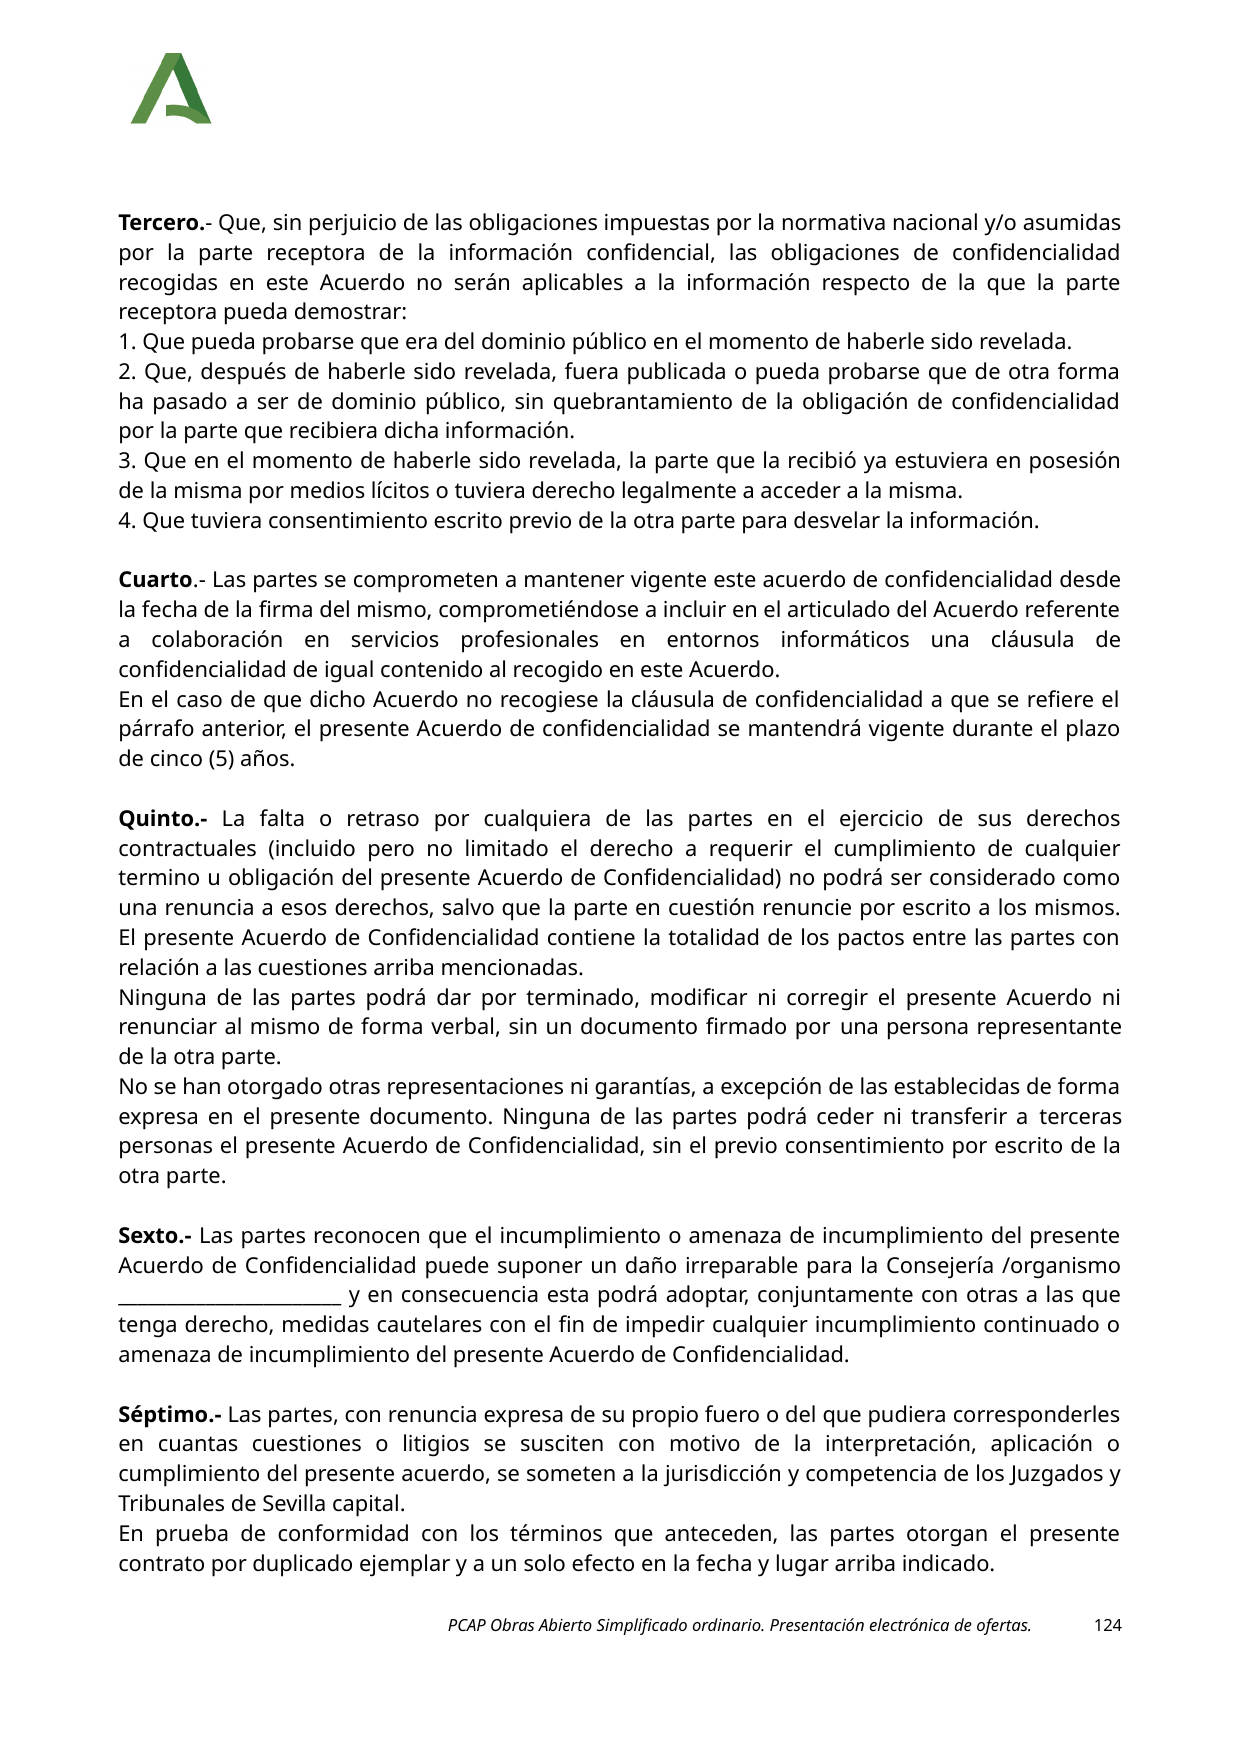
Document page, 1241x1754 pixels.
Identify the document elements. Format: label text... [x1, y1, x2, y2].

text Sexto.- Las partes reconocen que el incumplimiento o amenaza de incumplimiento del presente Acuerdo de Confidencialidad puede suponer un daño irreparable para la Consejería /organismo _______________________ y en consecuencia esta podrá adoptar, conjuntamente con otras a las que tenga derecho, medidas cautelares con el fin de impedir cualquier incumplimiento continuado o amenaza de incumplimiento del presente Acuerdo de Confidencialidad. [118, 1220, 1122, 1369]
text 4. Que tuviera consentimiento escrito previo de la otra parte para desvelar la información. [118, 505, 1122, 534]
text Tercero.- Que, sin perjuicio de las obligaciones impuestas por la normativa nacional y/o asumidas por la parte receptora de la información confidencial, las obligaciones de confidencialidad recogidas en este Acuerdo no serán aplicables a la información respecto de la que la parte receptora pueda demostrar: [118, 207, 1122, 326]
text En el caso de que dicho Acuerdo no recogiese la cláusula de confidencialidad a que se refiere el párrafo anterior, el presente Acuerdo de confidencialidad se mantendrá vigente durante el plazo de cinco (5) años. [118, 683, 1122, 773]
text Quinto.- La falta o retraso por cualquiera de las partes en el ejercicio de sus derechos contractuales (incluido pero no limitado el derecho a requerir el cumplimiento de cualquier termino u obligación del presente Acuerdo de Confidencialidad) no podrá ser considerado como una renuncia a esos derechos, salvo que la parte en cuestión renuncie por escrito a los mismos. El presente Acuerdo de Confidencialidad contiene la totalidad de los pactos entre las partes con relación a las cuestiones arriba mencionadas. [118, 803, 1122, 981]
text Séptimo.- Las partes, con renuncia expresa de su propio fuero o del que pudiera corresponderles en cuantas cuestiones o litigios se susciten con motivo de la interpretación, aplicación o cumplimiento del presente acuerdo, se someten a la jurisdicción y competencia de los Juzgados y Tribunales de Sevilla capital. [118, 1398, 1122, 1518]
text No se han otorgado otras representaciones ni garantías, a excepción de las establecidas de forma expresa en el presente documento. Ninguna de las partes podrá ceder ni transferir a terceras personas el presente Acuerdo de Confidencialidad, sin el previo consentimiento por escrito de la otra parte. [118, 1071, 1122, 1190]
text Cuarto.- Las partes se comprometen a mantener vigente este acuerdo de confidencialidad desde la fecha de la firma del mismo, comprometiéndose a incluir en el articulado del Acuerdo referente a colaboración en servicios profesionales en entornos informáticos una cláusula de confidencialidad de igual contenido al recogido en este Acuerdo. [118, 564, 1122, 683]
text Ninguna de las partes podrá dar por terminado, modificar ni corregir el presente Acuerdo ni renunciar al mismo de forma verbal, sin un documento firmado por una persona representante de la otra parte. [118, 981, 1122, 1071]
picture [127, 48, 216, 128]
text 1. Que pueda probarse que era del dominio público en el momento de haberle sido revelada. [118, 326, 1122, 356]
text 2. Que, después de haberle sido revelada, fuera publicada o pueda probarse que de otra forma ha pasado a ser de dominio público, sin quebrantamiento de la obligación de confidencialidad por la parte que recibiera dicha información. [118, 356, 1122, 445]
text 3. Que en el momento de haberle sido revelada, la parte que la recibió ya estuviera en posesión de la misma por medios lícitos o tuviera derecho legalmente a acceder a la misma. [118, 445, 1122, 505]
text En prueba de conformidad con los términos que anteceden, las partes otorgan el presente contrato por duplicado ejemplar y a un solo efecto en la fecha y lugar arriba indicado. [118, 1518, 1122, 1577]
